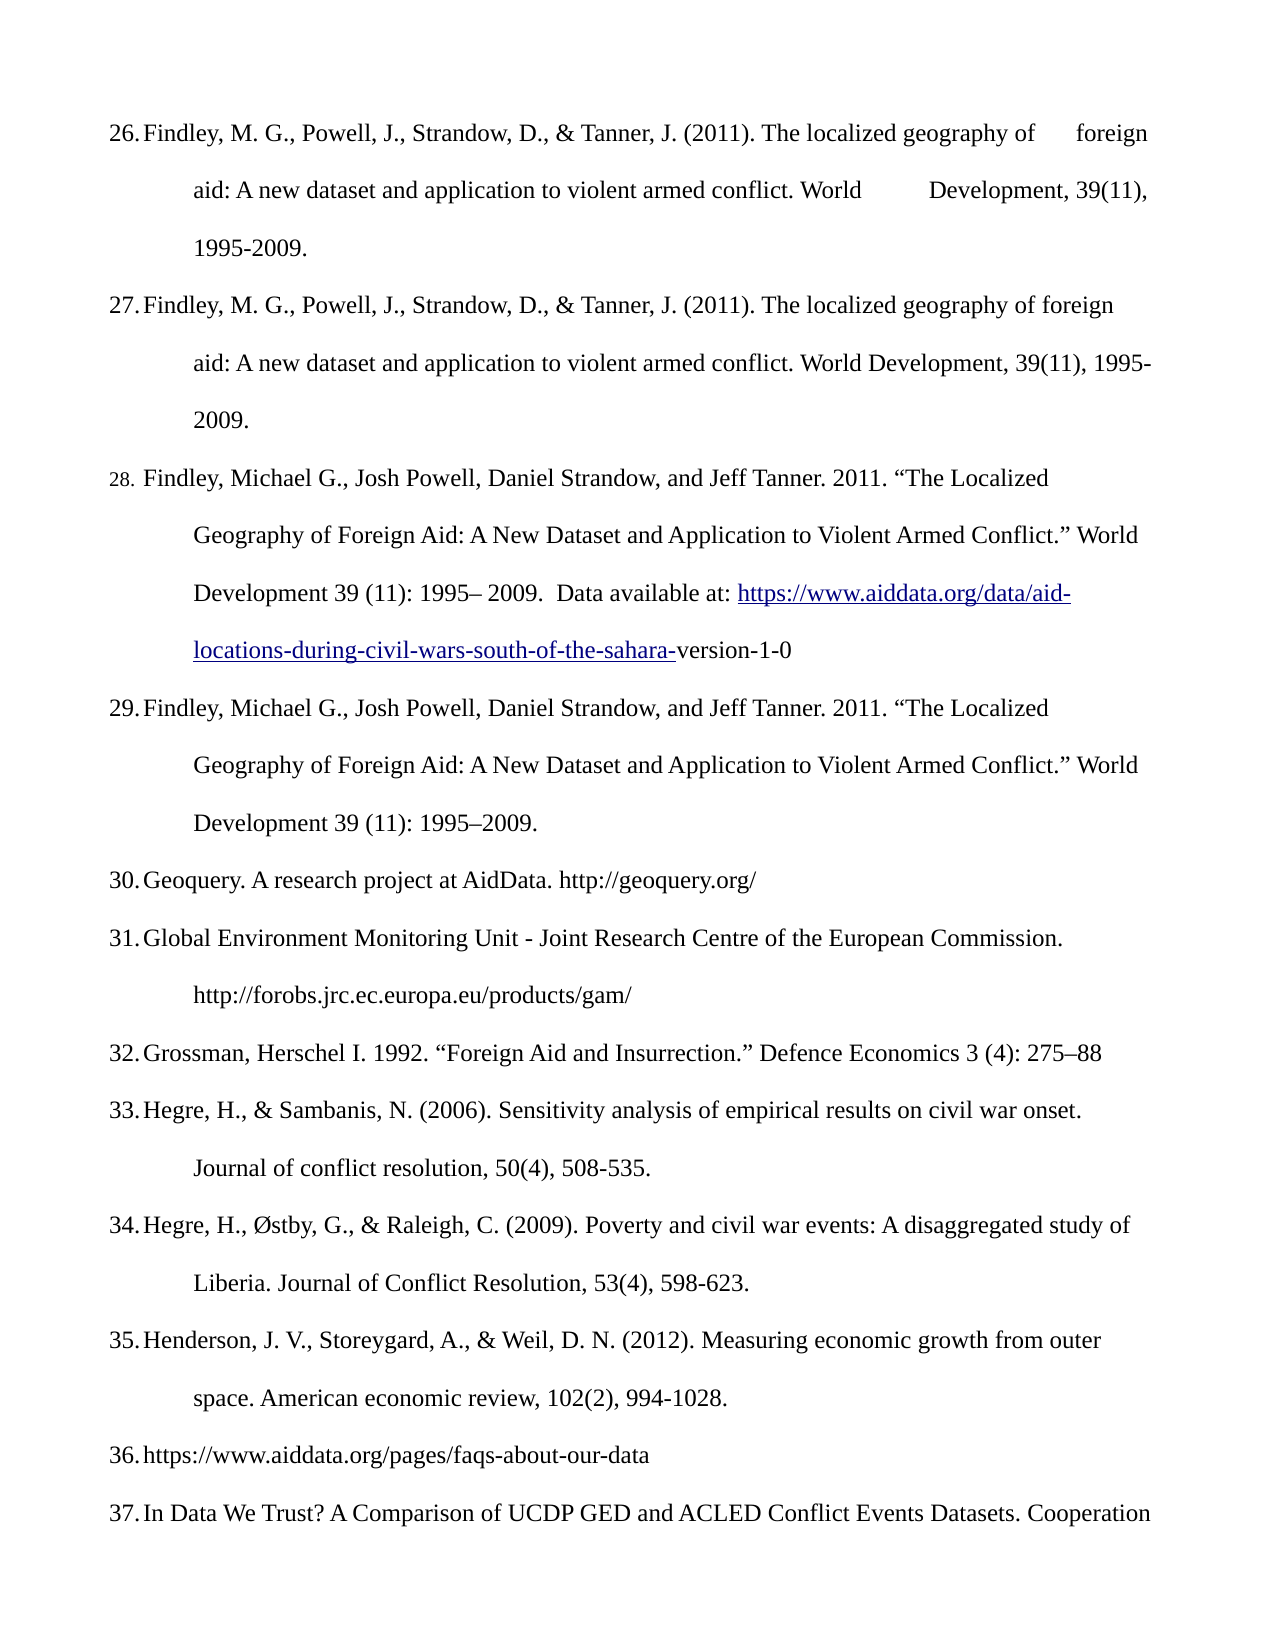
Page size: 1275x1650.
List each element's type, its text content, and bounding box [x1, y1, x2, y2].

list Findley, Michael G., Josh Powell, Daniel Strandow, and Jeff Tanner. 2011. “The Localized Geography of Foreign Aid: A New Dataset and Application to Violent Armed Conflict.” World Development 39 (11): 1995– 2009. Data available at: https://www.aiddata.org/data/aid-locations-during-civil-wars-south-of-the-sahara-version-1-0 [109, 463, 1157, 664]
list Findley, M. G., Powell, J., Strandow, D., & Tanner, J. (2011). The localized geography of foreign aid: A new dataset and application to violent armed conflict. World Development, 39(11), 1995-2009. [109, 118, 1157, 262]
list Findley, Michael G., Josh Powell, Daniel Strandow, and Jeff Tanner. 2011. “The Localized Geography of Foreign Aid: A New Dataset and Application to Violent Armed Conflict.” World Development 39 (11): 1995–2009. [109, 693, 1157, 837]
list Grossman, Herschel I. 1992. “Foreign Aid and Insurrection.” Defence Economics 3 (4): 275–88 [109, 1038, 1157, 1067]
list https://www.aiddata.org/pages/faqs-about-our-data [109, 1441, 1157, 1469]
list Geoquery. A research project at AidData. http://geoquery.org/ [109, 866, 1157, 894]
list Findley, M. G., Powell, J., Strandow, D., & Tanner, J. (2011). The localized geography of foreign aid: A new dataset and application to violent armed conflict. World Development, 39(11), 1995-2009. [109, 291, 1157, 434]
list Hegre, H., & Sambanis, N. (2006). Sensitivity analysis of empirical results on civil war onset. Journal of conflict resolution, 50(4), 508-535. [109, 1096, 1157, 1182]
list Henderson, J. V., Storeygard, A., & Weil, D. N. (2012). Measuring economic growth from outer space. American economic review, 102(2), 994-1028. [109, 1326, 1157, 1412]
list In Data We Trust? A Comparison of UCDP GED and ACLED Conflict Events Datasets. Cooperation [109, 1498, 1157, 1527]
list Hegre, H., Østby, G., & Raleigh, C. (2009). Poverty and civil war events: A disaggregated study of Liberia. Journal of Conflict Resolution, 53(4), 598-623. [109, 1211, 1157, 1297]
list Global Environment Monitoring Unit - Joint Research Centre of the European Commission. http://forobs.jrc.ec.europa.eu/products/gam/ [109, 923, 1157, 1009]
